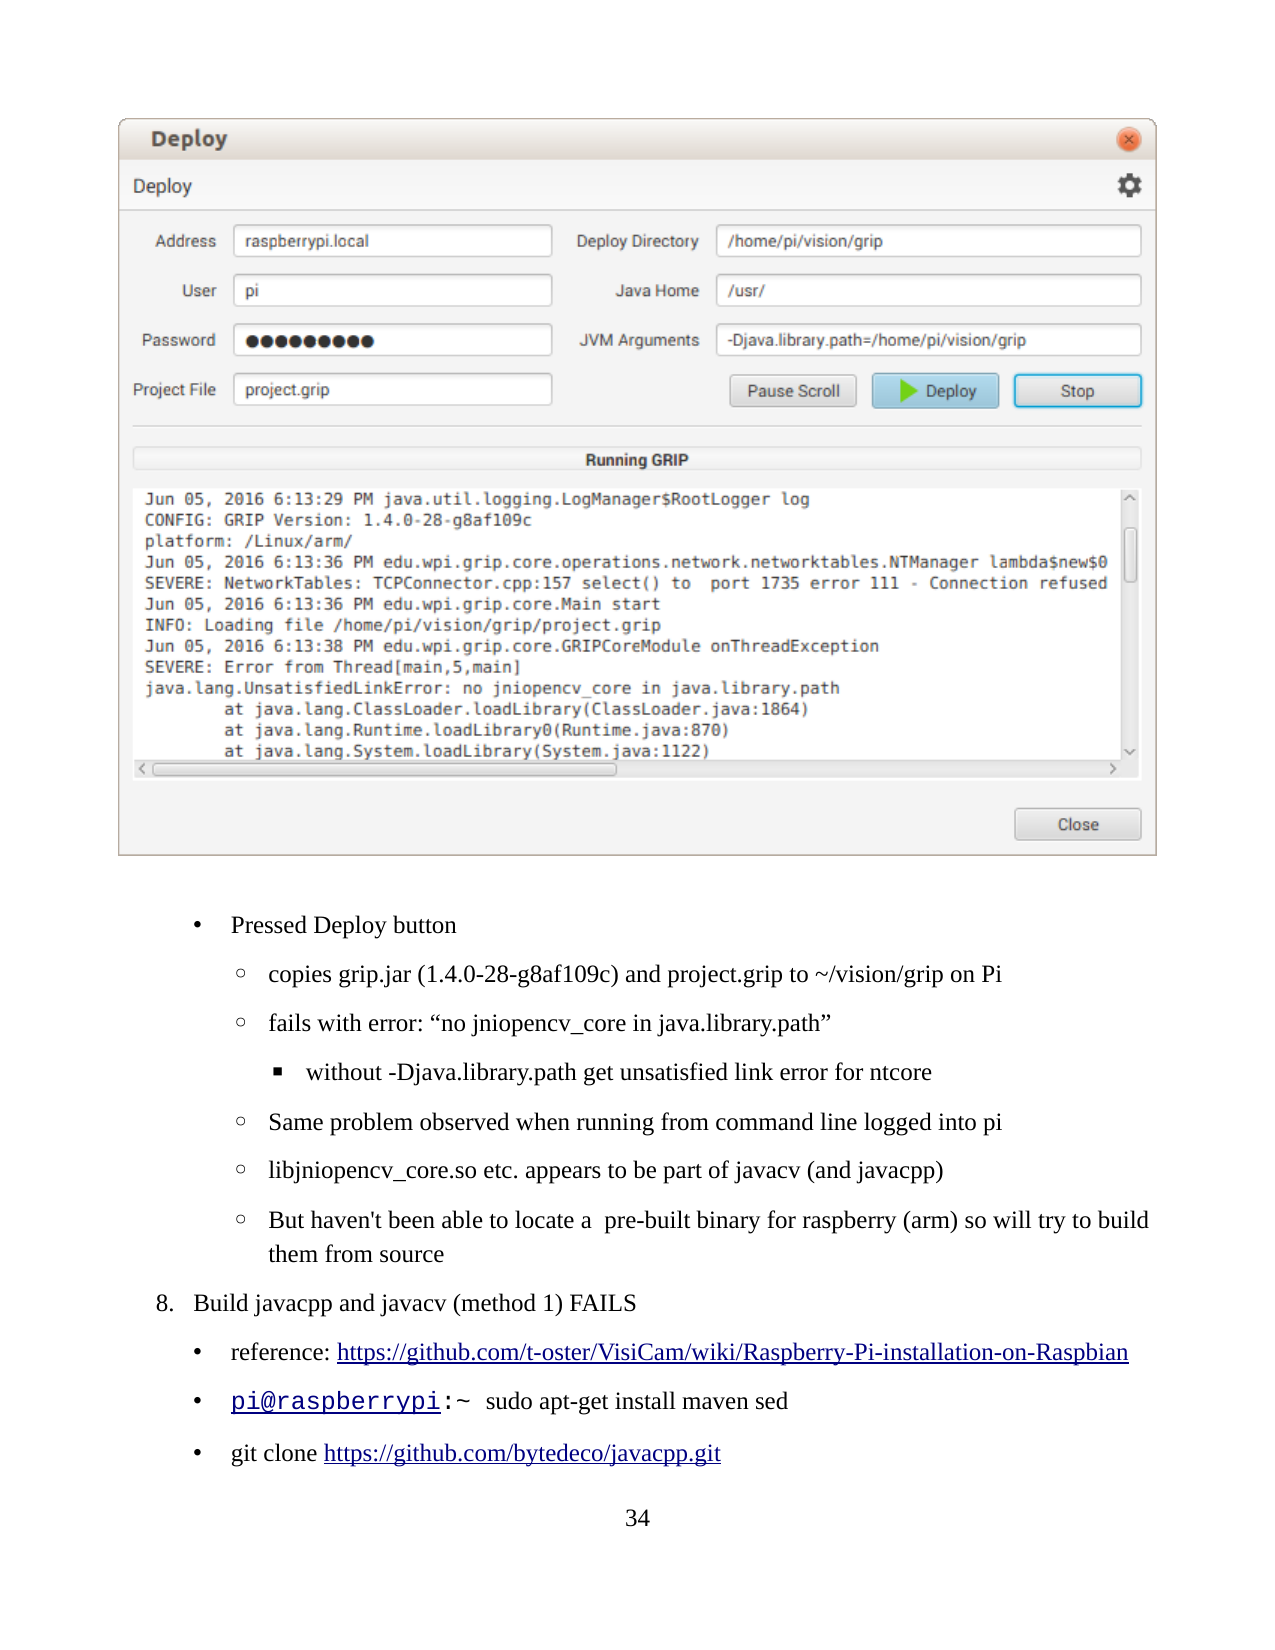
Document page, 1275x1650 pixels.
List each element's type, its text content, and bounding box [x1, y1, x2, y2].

list Build javacpp and javacv (method 1) FAILS [156, 1288, 1157, 1317]
list without -Djava.library.path get unsatisfied link error for ntcore [268, 1057, 1157, 1086]
list libjniopencv_core.so etc. appears to be part of javacv (and javacpp) [231, 1156, 1157, 1184]
list But haven't been able to locate a pre-built binary for raspberry (arm) so will try to build them from source [231, 1205, 1157, 1268]
list git clone https://github.com/bytedeco/javacpp.git [193, 1438, 1157, 1467]
list pi@raspberrypi:~ sudo apt-get install maven sed [193, 1386, 1157, 1417]
list Same problem observed when running from command line logged into pi [231, 1107, 1157, 1135]
list copies grip.jar (1.4.0-28-g8af109c) and project.grip to ~/vision/grip on Pi [231, 959, 1157, 988]
list fails with error: “no jniopencv_core in java.library.path” [231, 1008, 1157, 1037]
list Pressed Deploy button [193, 910, 1157, 939]
picture [118, 118, 1157, 856]
list reference: https://github.com/t-oster/VisiCam/wiki/Raspberry-Pi-installation-on-Raspbian [193, 1337, 1157, 1366]
